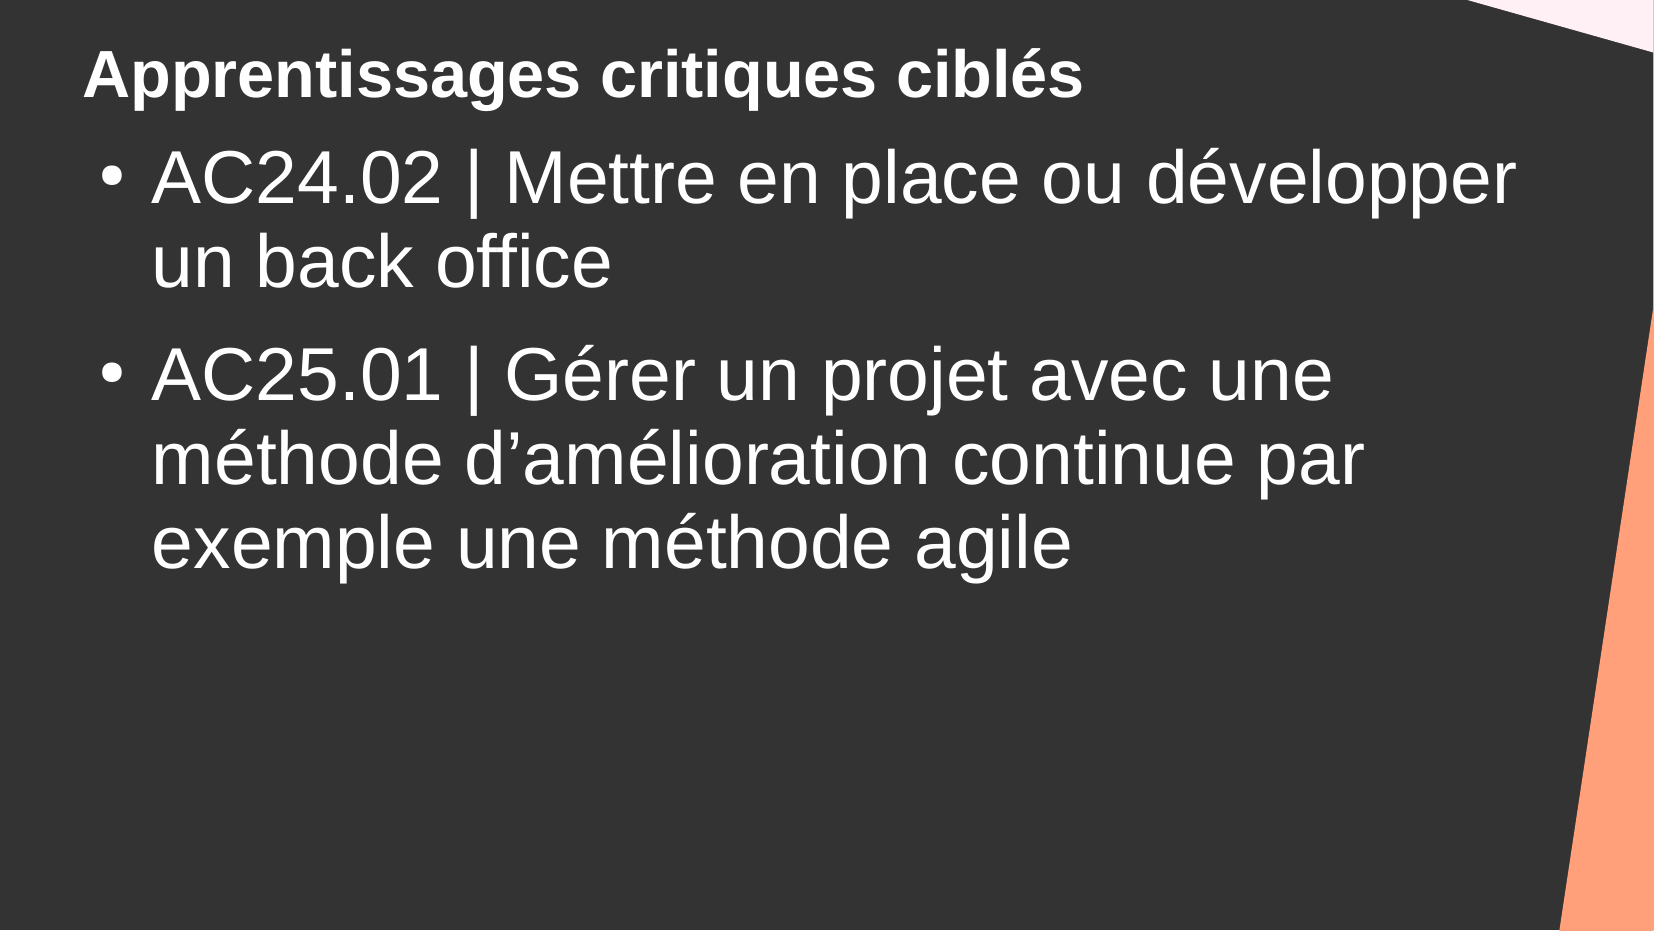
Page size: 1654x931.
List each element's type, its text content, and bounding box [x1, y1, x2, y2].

text_box [1467, 0, 1654, 53]
text_box [1559, 302, 1654, 931]
title Apprentissages critiques ciblés [82, 37, 1571, 122]
list AC24.02 | Mettre en place ou développer un back office AC25.01 | Gérer un projet avec une méthode d’amélioration continue par exemple une méthode agile [80, 135, 1620, 721]
